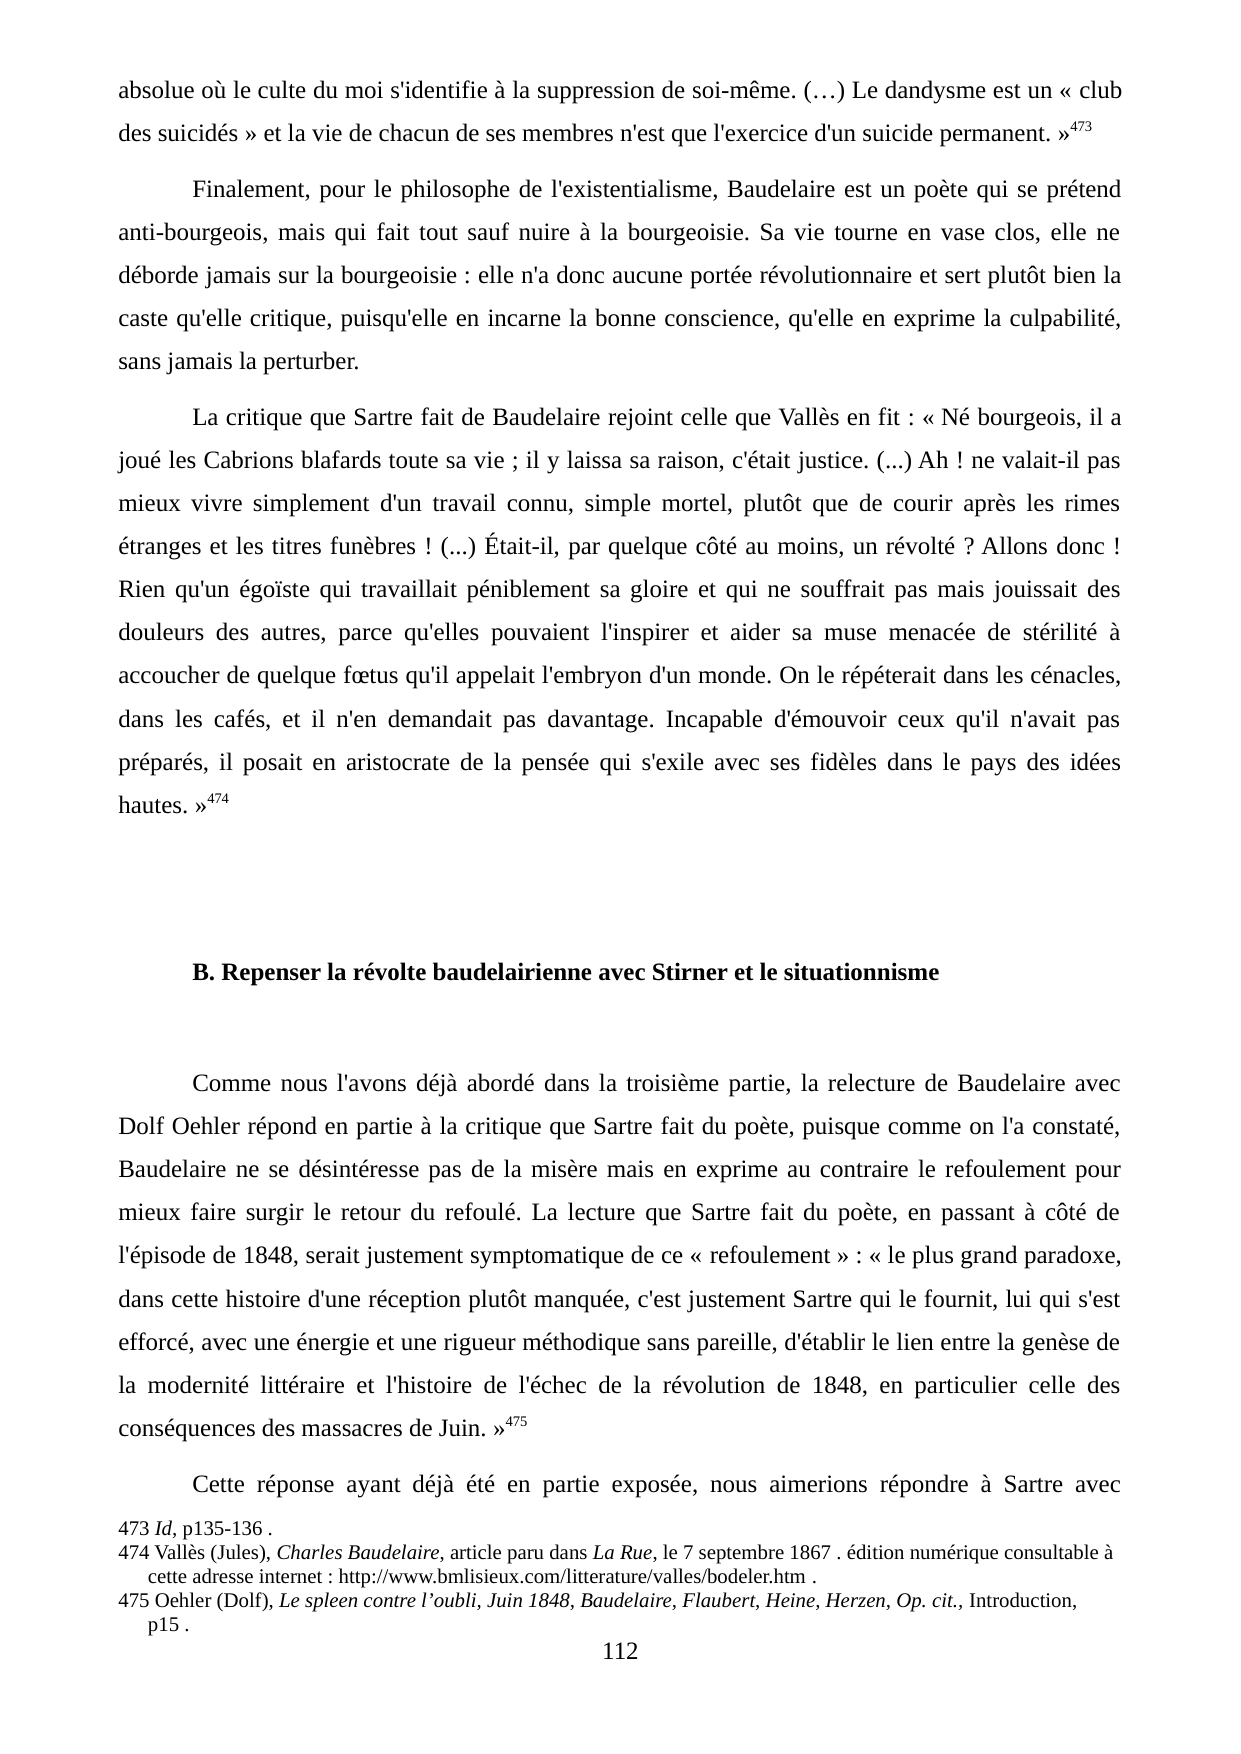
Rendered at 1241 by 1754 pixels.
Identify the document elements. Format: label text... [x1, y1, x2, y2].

text Vallès (Jules), Charles Baudelaire, article paru dans La Rue, le 7 septembre 1867 . édition numérique consultable à cette adresse internet : http://www.bmlisieux.com/litterature/valles/bodeler.htm . [118, 1539, 1122, 1588]
text B. Repenser la révolte baudelairienne avec Stirner et le situationnisme [118, 957, 1122, 986]
text absolue où le culte du moi s'identifie à la suppression de soi-même. (…) Le dandysme est un « club des suicidés » et la vie de chacun de ses membres n'est que l'exercice d'un suicide permanent. » [118, 75, 1122, 147]
text Comme nous l'avons déjà abordé dans la troisième partie, la relecture de Baudelaire avec Dolf Oehler répond en partie à la critique que Sartre fait du poète, puisque comme on l'a constaté, Baudelaire ne se désintéresse pas de la misère mais en exprime au contraire le refoulement pour mieux faire surgir le retour du refoulé. La lecture que Sartre fait du poète, en passant à côté de l'épisode de 1848, serait justement symptomatique de ce « refoulement » : « le plus grand paradoxe, dans cette histoire d'une réception plutôt manquée, c'est justement Sartre qui le fournit, lui qui s'est efforcé, avec une énergie et une rigueur méthodique sans pareille, d'établir le lien entre la genèse de la modernité littéraire et l'histoire de l'échec de la révolution de 1848, en particulier celle des conséquences des massacres de Juin. » [118, 1068, 1122, 1442]
text La critique que Sartre fait de Baudelaire rejoint celle que Vallès en fit : « Né bourgeois, il a joué les Cabrions blafards toute sa vie ; il y laissa sa raison, c'était justice. (...) Ah ! ne valait-il pas mieux vivre simplement d'un travail connu, simple mortel, plutôt que de courir après les rimes étranges et les titres funèbres ! (...) Était-il, par quelque côté au moins, un révolté ? Allons donc ! Rien qu'un égoïste qui travaillait péniblement sa gloire et qui ne souffrait pas mais jouissait des douleurs des autres, parce qu'elles pouvaient l'inspirer et aider sa muse menacée de stérilité à accoucher de quelque fœtus qu'il appelait l'embryon d'un monde. On le répéterait dans les cénacles, dans les cafés, et il n'en demandait pas davantage. Incapable d'émouvoir ceux qu'il n'avait pas préparés, il posait en aristocrate de la pensée qui s'exile avec ses fidèles dans le pays des idées hautes. » [118, 402, 1122, 819]
text Oehler (Dolf), Le spleen contre l’oubli, Juin 1848, Baudelaire, Flaubert, Heine, Herzen, Op. cit., Introduction, p15 . [118, 1588, 1122, 1636]
text Finalement, pour le philosophe de l'existentialisme, Baudelaire est un poète qui se prétend anti-bourgeois, mais qui fait tout sauf nuire à la bourgeoisie. Sa vie tourne en vase clos, elle ne déborde jamais sur la bourgeoisie : elle n'a donc aucune portée révolutionnaire et sert plutôt bien la caste qu'elle critique, puisqu'elle en incarne la bonne conscience, qu'elle en exprime la culpabilité, sans jamais la perturber. [118, 174, 1122, 375]
text Cette réponse ayant déjà été en partie exposée, nous aimerions répondre à Sartre avec [118, 1469, 1122, 1497]
text Id, p135-136 . [118, 1516, 1122, 1539]
